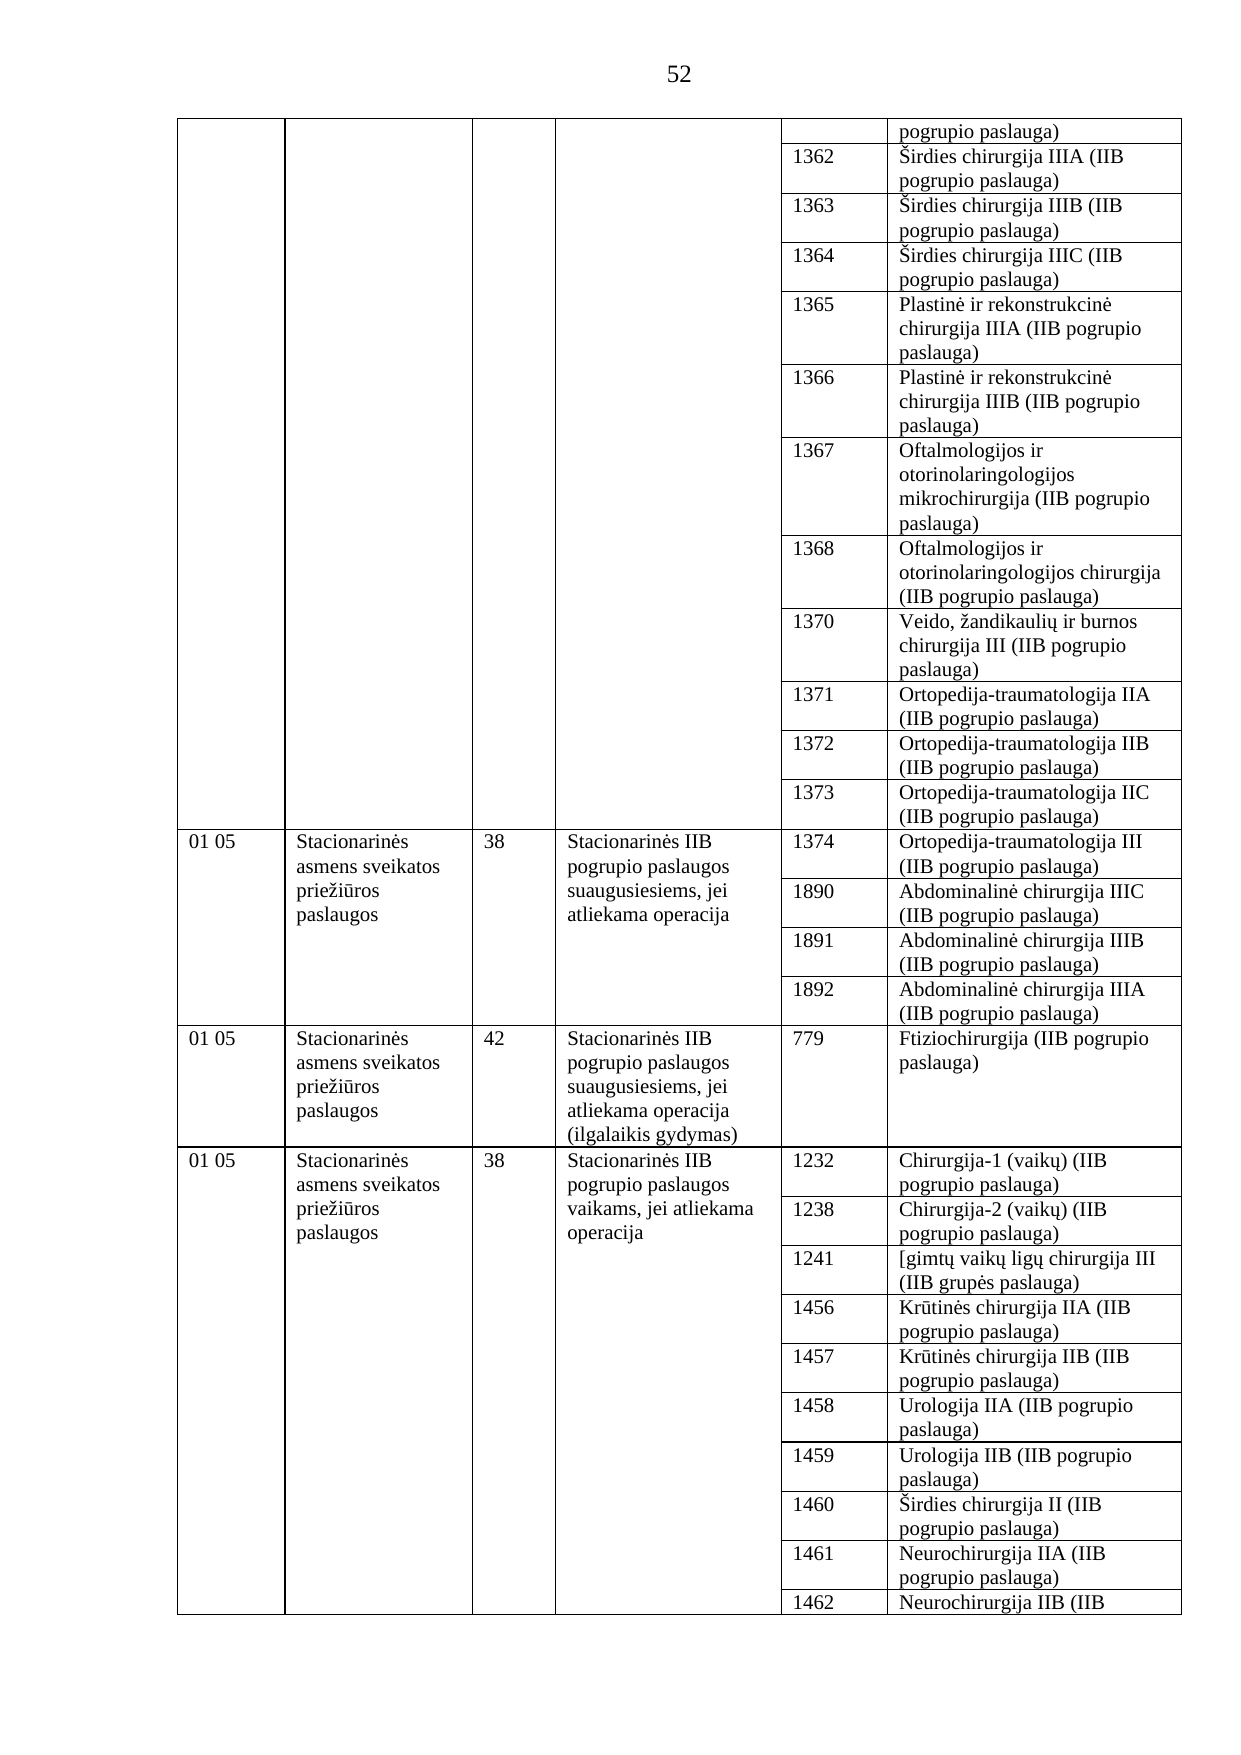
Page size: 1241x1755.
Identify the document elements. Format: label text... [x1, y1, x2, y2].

table_cell [556, 119, 781, 828]
table_cell Stacionarinės asmens sveikatos priežiūros paslaugos [286, 1148, 472, 1614]
table_cell Urologija IIA (IIB pogrupio paslauga) [888, 1393, 1181, 1441]
table_cell Stacionarinės IIB pogrupio paslaugos vaikams, jei atliekama operacija [556, 1148, 781, 1614]
table_cell Širdies chirurgija II (IIB pogrupio paslauga) [888, 1492, 1181, 1540]
table_cell 1368 [782, 536, 887, 608]
table_cell Neurochirurgija IIA (IIB pogrupio paslauga) [888, 1541, 1181, 1589]
table_cell Stacionarinės IIB pogrupio paslaugos suaugusiesiems, jei atliekama operacija (ilgalaikis gydymas) [556, 1026, 781, 1146]
table_cell Veido, žandikaulių ir burnos chirurgija III (IIB pogrupio paslauga) [888, 609, 1181, 681]
table_cell Oftalmologijos ir otorinolaringologijos mikrochirurgija (IIB pogrupio paslauga) [888, 438, 1181, 534]
table_cell Širdies chirurgija IIIB (IIB pogrupio paslauga) [888, 194, 1181, 242]
table_cell 1363 [782, 194, 887, 242]
table_cell 1367 [782, 438, 887, 534]
table_cell Plastinė ir rekonstrukcinė chirurgija IIIA (IIB pogrupio paslauga) [888, 292, 1181, 364]
table_cell Abdominalinė chirurgija IIIB (IIB pogrupio paslauga) [888, 928, 1181, 976]
table_cell 1459 [782, 1443, 887, 1491]
table_cell Neurochirurgija IIB (IIB [888, 1590, 1181, 1614]
table_cell 1374 [782, 830, 887, 878]
table_cell 1890 [782, 879, 887, 927]
table_cell Ortopedija-traumatologija IIB (IIB pogrupio paslauga) [888, 731, 1181, 779]
table_cell 1370 [782, 609, 887, 681]
table_cell 1365 [782, 292, 887, 364]
table_cell Ftiziochirurgija (IIB pogrupio paslauga) [888, 1026, 1181, 1146]
table_cell 42 [473, 1026, 555, 1146]
table_cell Abdominalinė chirurgija IIIA (IIB pogrupio paslauga) [888, 977, 1181, 1025]
table_cell 1458 [782, 1393, 887, 1441]
table_cell Oftalmologijos ir otorinolaringologijos chirurgija (IIB pogrupio paslauga) [888, 536, 1181, 608]
table_cell 1232 [782, 1148, 887, 1196]
table_cell Abdominalinė chirurgija IIIC (IIB pogrupio paslauga) [888, 879, 1181, 927]
table_cell Širdies chirurgija IIIC (IIB pogrupio paslauga) [888, 243, 1181, 291]
table_cell [gimtų vaikų ligų chirurgija III (IIB grupės paslauga) [888, 1246, 1181, 1294]
table_cell 1366 [782, 365, 887, 437]
table_cell 01 05 [178, 1026, 284, 1146]
table_cell Plastinė ir rekonstrukcinė chirurgija IIIB (IIB pogrupio paslauga) [888, 365, 1181, 437]
table_cell 1362 [782, 144, 887, 192]
table_cell Chirurgija-1 (vaikų) (IIB pogrupio paslauga) [888, 1148, 1181, 1196]
table_cell 1373 [782, 780, 887, 828]
table_cell 1364 [782, 243, 887, 291]
table_cell Stacionarinės asmens sveikatos priežiūros paslaugos [286, 1026, 472, 1146]
table_cell 1462 [782, 1590, 887, 1614]
table_cell Stacionarinės asmens sveikatos priežiūros paslaugos [286, 830, 472, 1025]
table_cell 1241 [782, 1246, 887, 1294]
table_cell Ortopedija-traumatologija III (IIB pogrupio paslauga) [888, 830, 1181, 878]
table_cell Stacionarinės IIB pogrupio paslaugos suaugusiesiems, jei atliekama operacija [556, 830, 781, 1025]
table_cell 1891 [782, 928, 887, 976]
table_cell [178, 119, 284, 828]
table_cell pogrupio paslauga) [888, 119, 1181, 143]
table_cell 01 05 [178, 1148, 284, 1614]
table_cell 38 [473, 1148, 555, 1614]
table_cell Urologija IIB (IIB pogrupio paslauga) [888, 1443, 1181, 1491]
table_cell 38 [473, 830, 555, 1025]
table_cell [286, 119, 472, 828]
table_cell 1372 [782, 731, 887, 779]
table_cell [473, 119, 555, 828]
table_cell 779 [782, 1026, 887, 1146]
table_cell Krūtinės chirurgija IIB (IIB pogrupio paslauga) [888, 1344, 1181, 1392]
table_cell 1892 [782, 977, 887, 1025]
table_cell Širdies chirurgija IIIA (IIB pogrupio paslauga) [888, 144, 1181, 192]
table_cell 1460 [782, 1492, 887, 1540]
table_cell 1461 [782, 1541, 887, 1589]
table_cell Ortopedija-traumatologija IIA (IIB pogrupio paslauga) [888, 682, 1181, 730]
table_cell [782, 119, 887, 143]
table_cell 1371 [782, 682, 887, 730]
table_cell 01 05 [178, 830, 284, 1025]
table_cell 1457 [782, 1344, 887, 1392]
table_cell 1456 [782, 1295, 887, 1343]
table_cell Chirurgija-2 (vaikų) (IIB pogrupio paslauga) [888, 1197, 1181, 1245]
table_cell Krūtinės chirurgija IIA (IIB pogrupio paslauga) [888, 1295, 1181, 1343]
table_cell Ortopedija-traumatologija IIC (IIB pogrupio paslauga) [888, 780, 1181, 828]
table_cell 1238 [782, 1197, 887, 1245]
